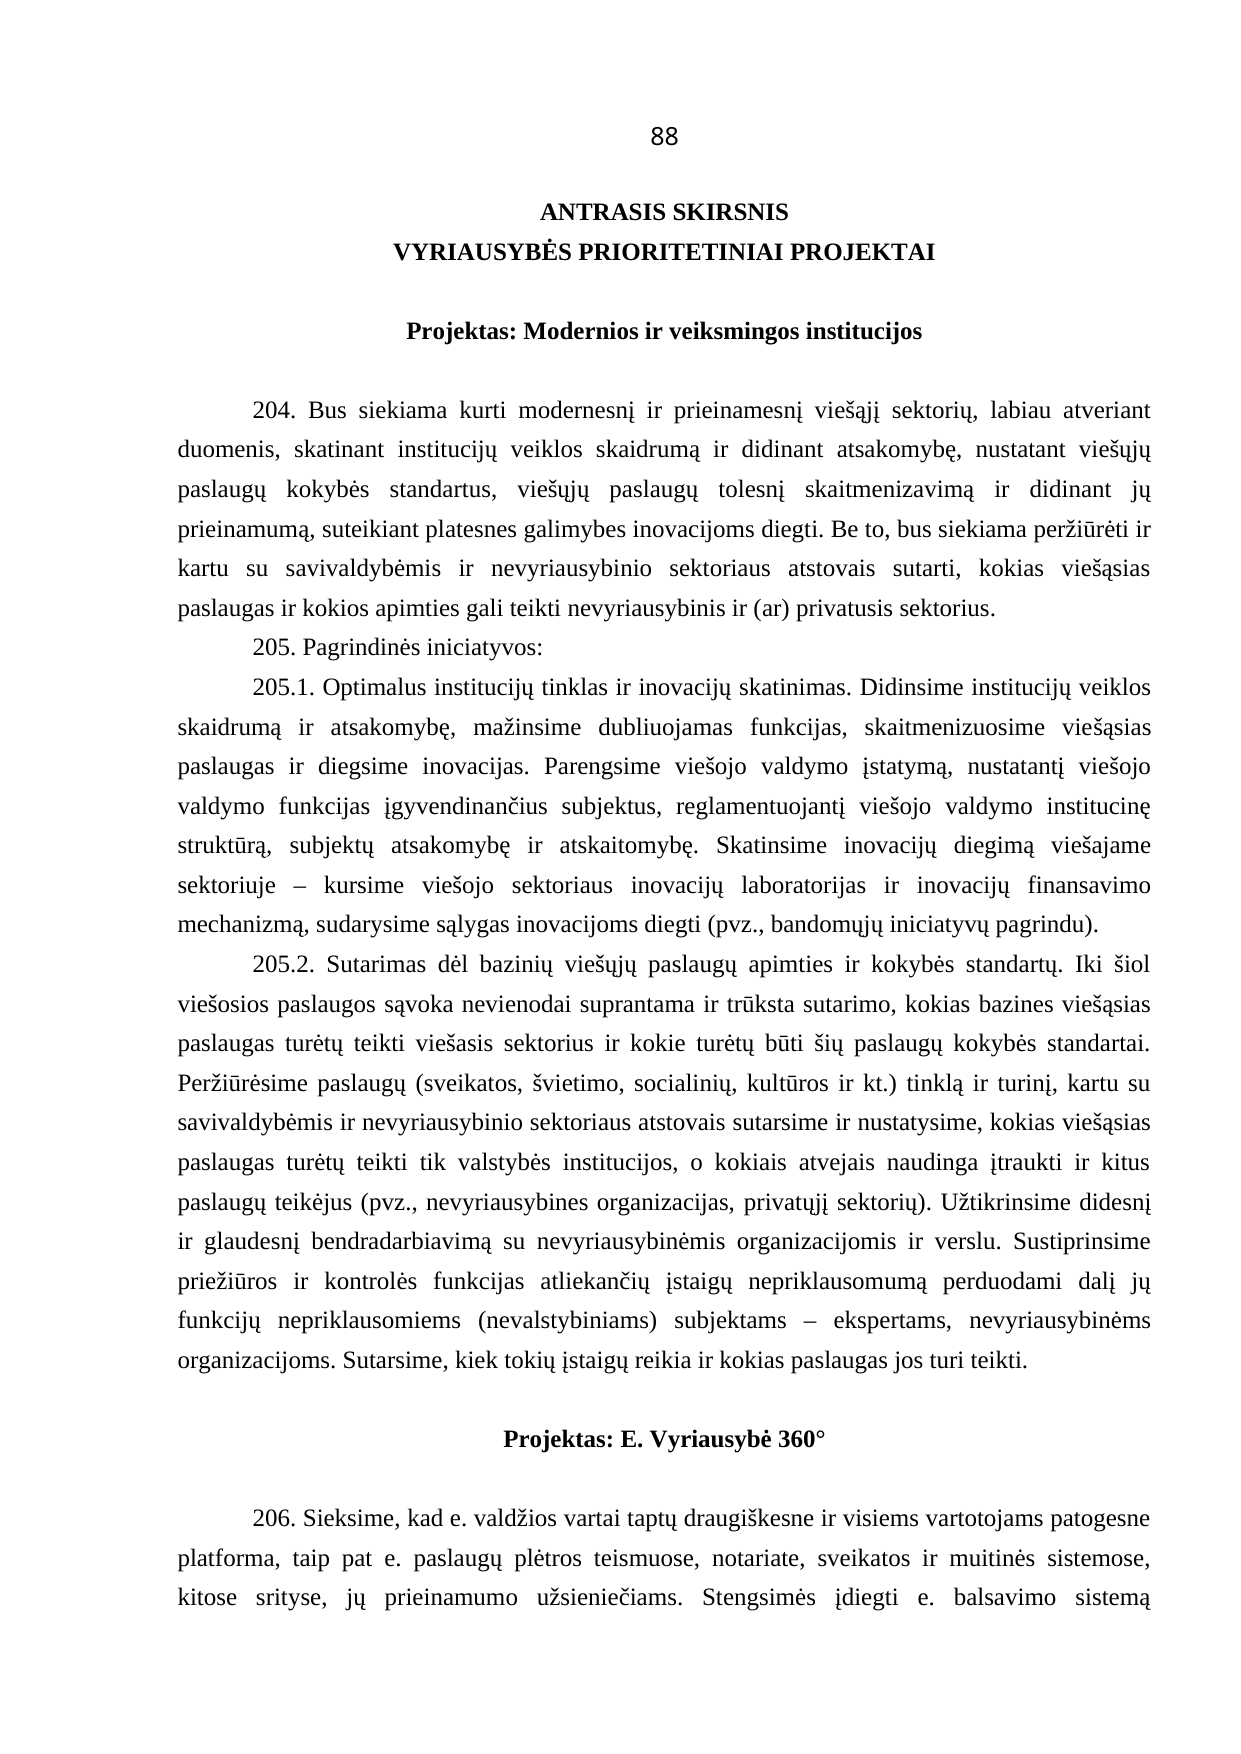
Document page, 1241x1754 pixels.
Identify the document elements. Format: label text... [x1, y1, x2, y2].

text 204. Bus siekiama kurti modernesnį ir prieinamesnį viešąjį sektorių, labiau atveriant duomenis, skatinant institucijų veiklos skaidrumą ir didinant atsakomybę, nustatant viešųjų paslaugų kokybės standartus, viešųjų paslaugų tolesnį skaitmenizavimą ir didinant jų prieinamumą, suteikiant platesnes galimybes inovacijoms diegti. Be to, bus siekiama peržiūrėti ir kartu su savivaldybėmis ir nevyriausybinio sektoriaus atstovais sutarti, kokias viešąsias paslaugas ir kokios apimties gali teikti nevyriausybinis ir (ar) privatusis sektorius. [177, 384, 1152, 622]
text VYRIAUSYBĖS PRIORITETINIAI PROJEKTAI [177, 226, 1152, 265]
text 205. Pagrindinės iniciatyvos: [177, 622, 1152, 661]
text 206. Sieksime, kad e. valdžios vartai taptų draugiškesne ir visiems vartotojams patogesne platforma, taip pat e. paslaugų plėtros teismuose, notariate, sveikatos ir muitinės sistemose, kitose srityse, jų prieinamumo užsieniečiams. Stengsimės įdiegti e. balsavimo sistemą [177, 1492, 1152, 1611]
text Projektas: E. Vyriausybė 360° [177, 1413, 1152, 1453]
text ANTRASIS SKIRSNIS [177, 186, 1152, 226]
text 205.2. Sutarimas dėl bazinių viešųjų paslaugų apimties ir kokybės standartų. Iki šiol viešosios paslaugos sąvoka nevienodai suprantama ir trūksta sutarimo, kokias bazines viešąsias paslaugas turėtų teikti viešasis sektorius ir kokie turėtų būti šių paslaugų kokybės standartai. Peržiūrėsime paslaugų (sveikatos, švietimo, socialinių, kultūros ir kt.) tinklą ir turinį, kartu su savivaldybėmis ir nevyriausybinio sektoriaus atstovais sutarsime ir nustatysime, kokias viešąsias paslaugas turėtų teikti tik valstybės institucijos, o kokiais atvejais naudinga įtraukti ir kitus paslaugų teikėjus (pvz., nevyriausybines organizacijas, privatųjį sektorių). Užtikrinsime didesnį ir glaudesnį bendradarbiavimą su nevyriausybinėmis organizacijomis ir verslu. Sustiprinsime priežiūros ir kontrolės funkcijas atliekančių įstaigų nepriklausomumą perduodami dalį jų funkcijų nepriklausomiems (nevalstybiniams) subjektams – ekspertams, nevyriausybinėms organizacijoms. Sutarsime, kiek tokių įstaigų reikia ir kokias paslaugas jos turi teikti. [177, 938, 1152, 1374]
text 205.1. Optimalus institucijų tinklas ir inovacijų skatinimas. Didinsime institucijų veiklos skaidrumą ir atsakomybę, mažinsime dubliuojamas funkcijas, skaitmenizuosime viešąsias paslaugas ir diegsime inovacijas. Parengsime viešojo valdymo įstatymą, nustatantį viešojo valdymo funkcijas įgyvendinančius subjektus, reglamentuojantį viešojo valdymo institucinę struktūrą, subjektų atsakomybę ir atskaitomybę. Skatinsime inovacijų diegimą viešajame sektoriuje – kursime viešojo sektoriaus inovacijų laboratorijas ir inovacijų finansavimo mechanizmą, sudarysime sąlygas inovacijoms diegti (pvz., bandomųjų iniciatyvų pagrindu). [177, 661, 1152, 938]
text Projektas: Modernios ir veiksmingos institucijos [177, 305, 1152, 344]
